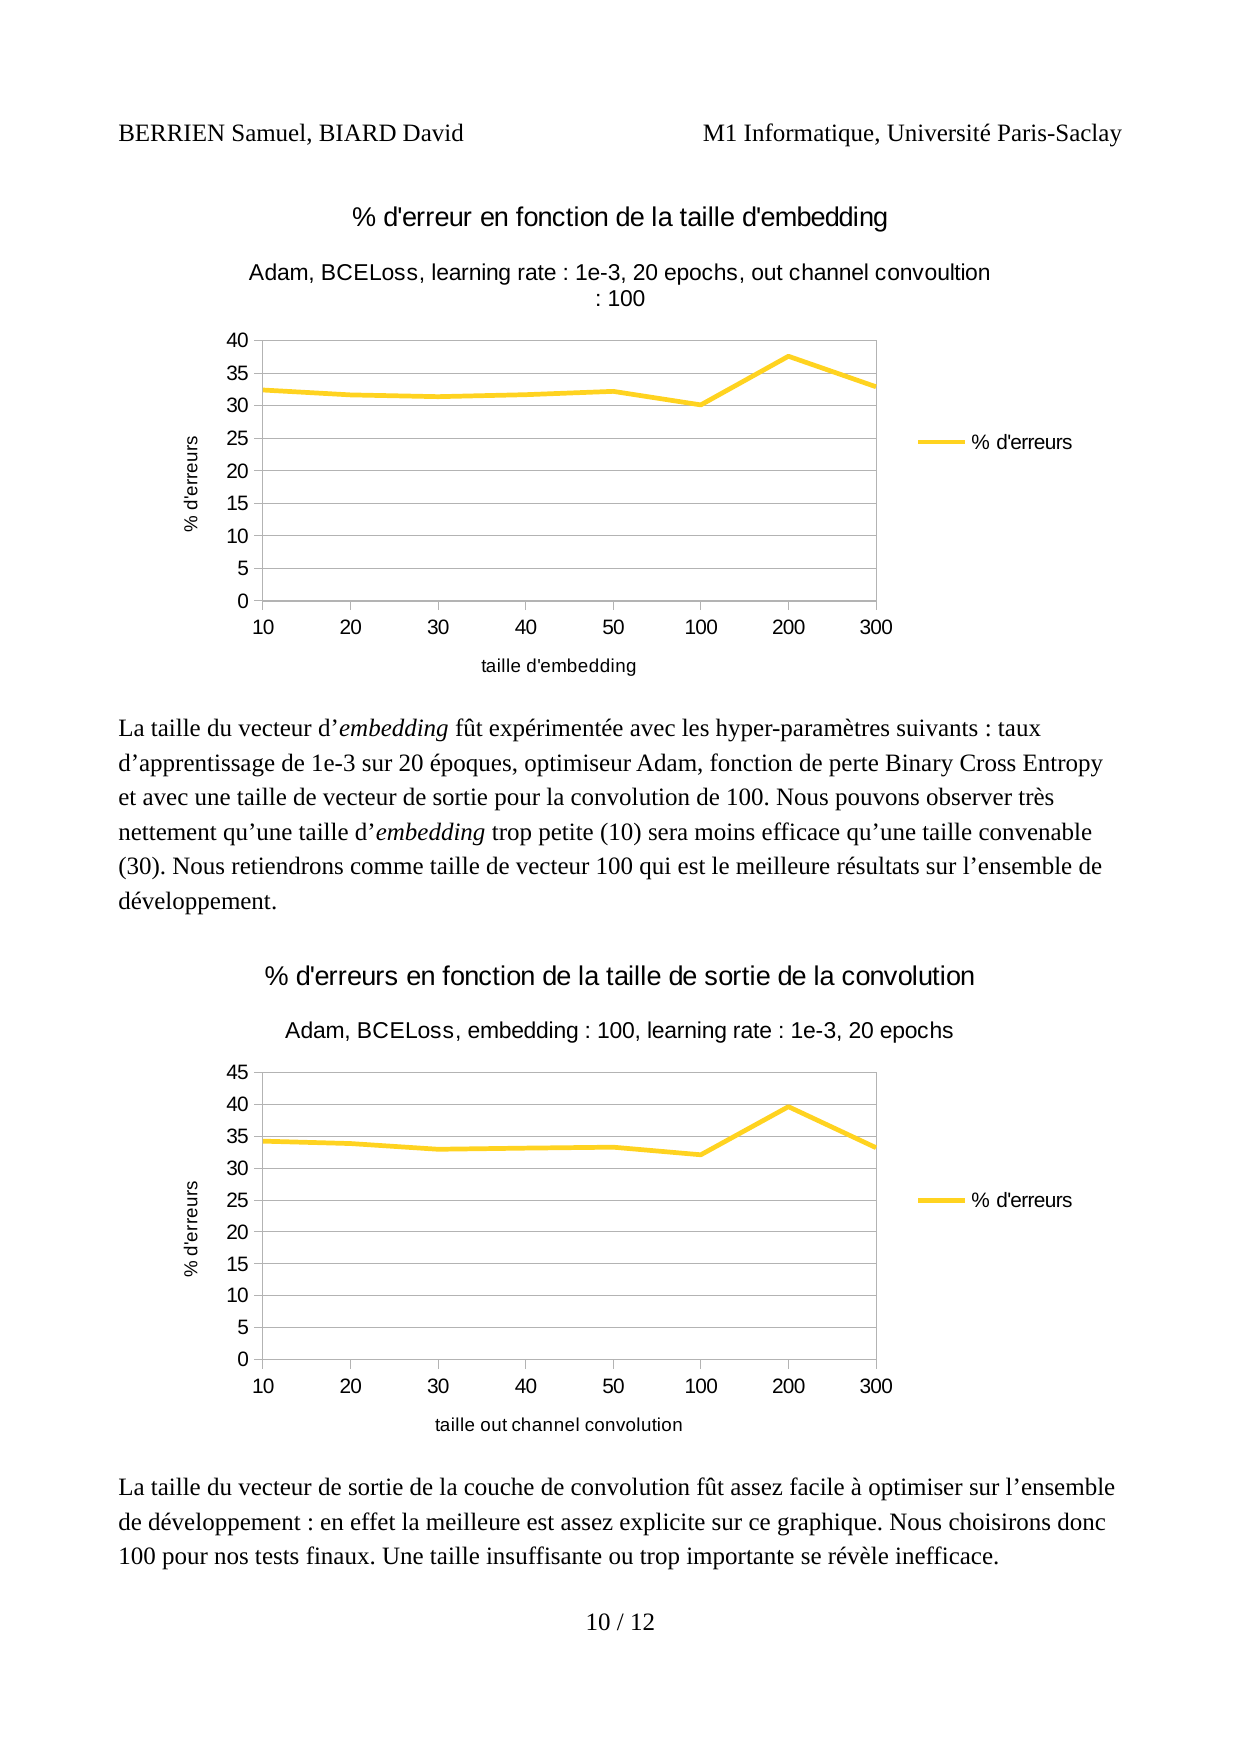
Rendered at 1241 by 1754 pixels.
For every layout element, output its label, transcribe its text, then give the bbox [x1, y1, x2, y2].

text La taille du vecteur d’embedding fût expérimentée avec les hyper-paramètres suivants : taux d’apprentissage de 1e-3 sur 20 époques, optimiseur Adam, fonction de perte Binary Cross Entropy et avec une taille de vecteur de sortie pour la convolution de 100. Nous pouvons observer très nettement qu’une taille d’embedding trop petite (10) sera moins efficace qu’une taille convenable (30). Nous retiendrons comme taille de vecteur 100 qui est le meilleure résultats sur l’ensemble de développement. [118, 176, 1122, 915]
text La taille du vecteur de sortie de la couche de convolution fût assez facile à optimiser sur l’ensemble de développement : en effet la meilleure est assez explicite sur ce graphique. Nous choisirons donc 100 pour nos tests finaux. Une taille insuffisante ou trop importante se révèle inefficace. [118, 935, 1122, 1570]
